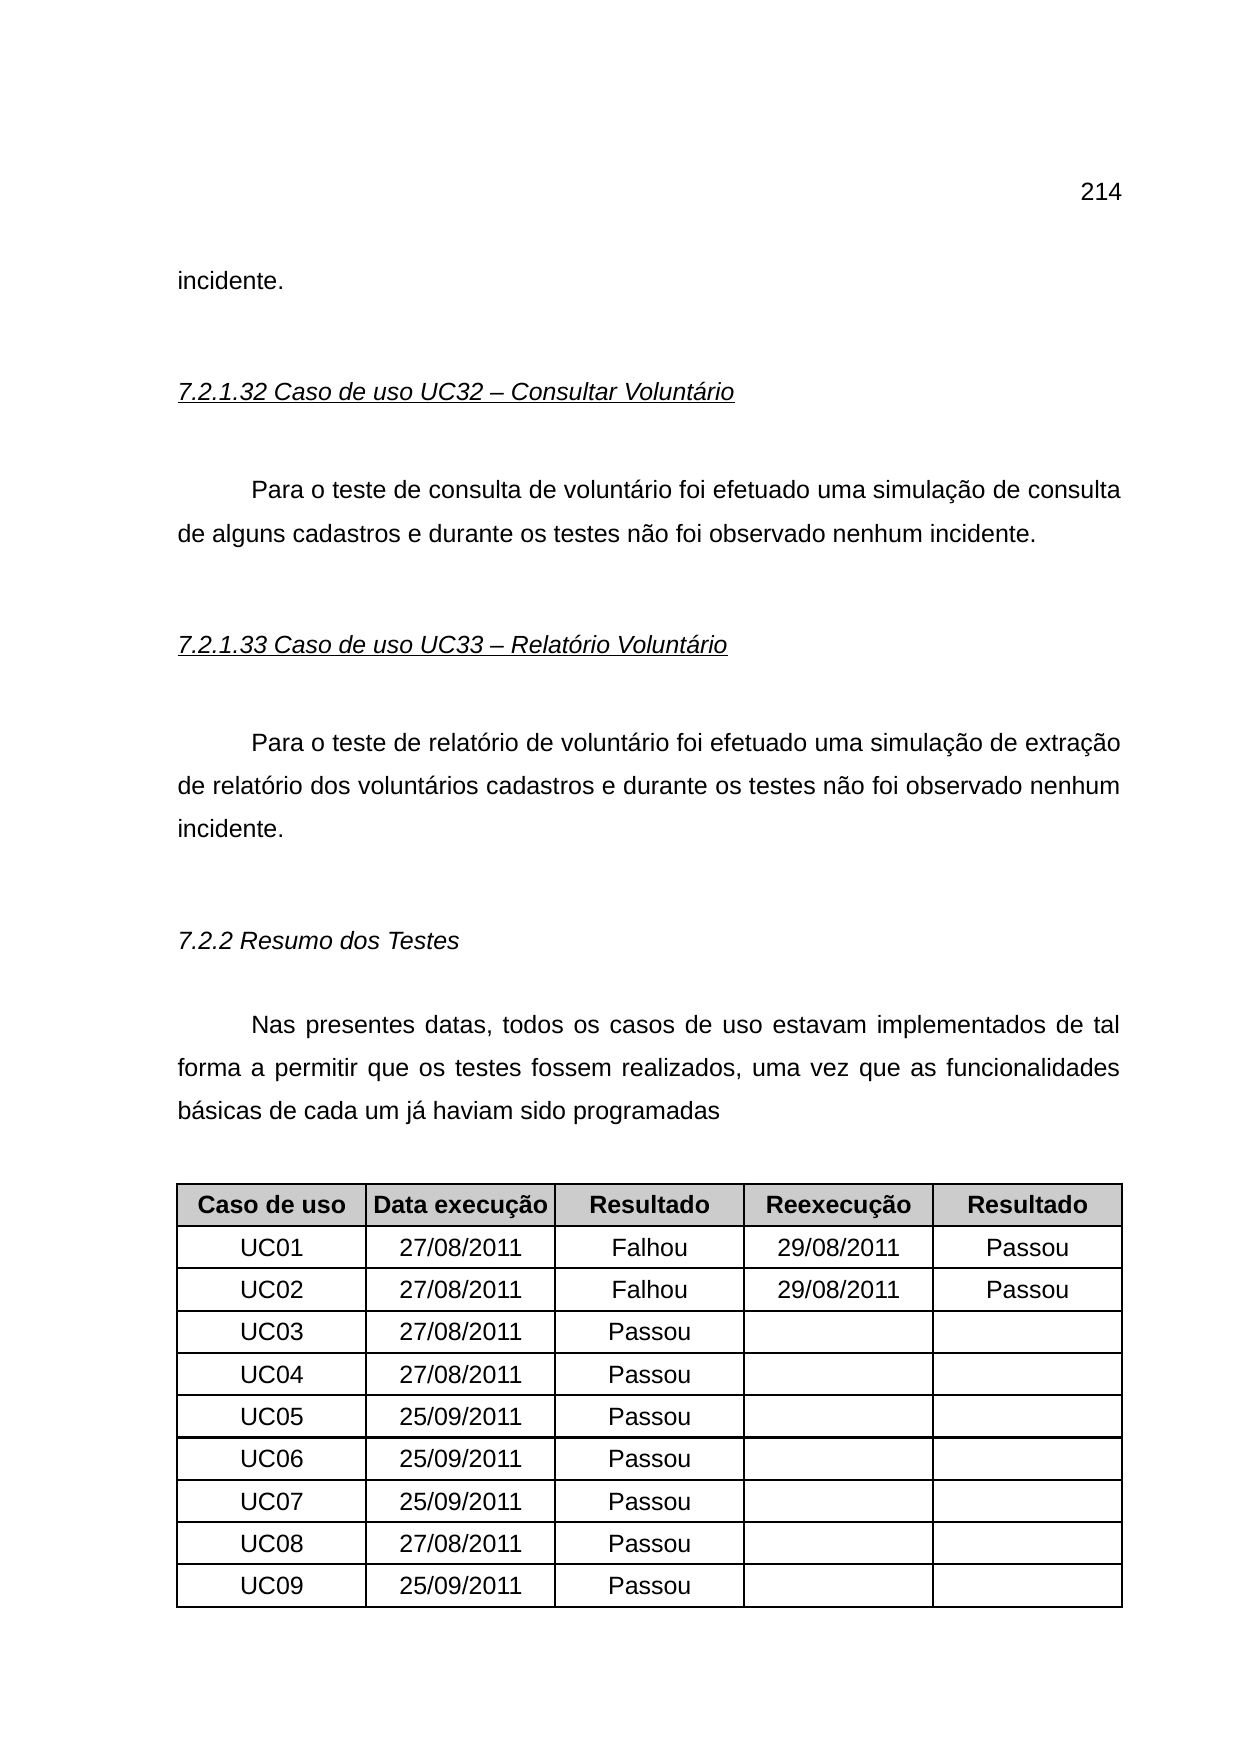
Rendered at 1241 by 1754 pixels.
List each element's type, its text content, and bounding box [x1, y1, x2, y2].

table_cell Passou [934, 1227, 1121, 1267]
table_cell UC02 [178, 1269, 365, 1309]
table_cell Passou [556, 1354, 743, 1394]
table_cell UC05 [178, 1396, 365, 1436]
table_cell 25/09/2011 [367, 1439, 554, 1479]
table_cell UC04 [178, 1354, 365, 1394]
text Nas presentes datas, todos os casos de uso estavam implementados de tal forma a permitir que os testes fossem realizados, uma vez que as funcionalidades básicas de cada um já haviam sido programadas [177, 1010, 1122, 1125]
text incidente. [177, 266, 1122, 294]
table_cell Passou [934, 1269, 1121, 1309]
table_cell Passou [556, 1396, 743, 1436]
table_header Caso de uso [178, 1185, 365, 1225]
table_cell [745, 1354, 932, 1394]
table_cell [745, 1565, 932, 1606]
subtitle 7.2.1.32 Caso de uso UC32 – Consultar Voluntário [177, 377, 1122, 406]
table_cell UC01 [178, 1227, 365, 1267]
table_cell 27/08/2011 [367, 1269, 554, 1309]
table_cell UC06 [178, 1439, 365, 1479]
text Para o teste de consulta de voluntário foi efetuado uma simulação de consulta de alguns cadastros e durante os testes não foi observado nenhum incidente. [177, 475, 1122, 547]
table_cell [934, 1523, 1121, 1563]
table_cell 25/09/2011 [367, 1565, 554, 1606]
table_cell 29/08/2011 [745, 1227, 932, 1267]
table_cell [745, 1312, 932, 1352]
table_cell [934, 1481, 1121, 1521]
table_cell Passou [556, 1439, 743, 1479]
table_cell UC03 [178, 1312, 365, 1352]
table_cell [934, 1439, 1121, 1479]
table_cell 29/08/2011 [745, 1269, 932, 1309]
table_cell Passou [556, 1523, 743, 1563]
table_cell Passou [556, 1312, 743, 1352]
table_cell UC08 [178, 1523, 365, 1563]
table_cell [934, 1354, 1121, 1394]
table_cell UC09 [178, 1565, 365, 1606]
text Para o teste de relatório de voluntário foi efetuado uma simulação de extração de relatório dos voluntários cadastros e durante os testes não foi observado nenhum incidente. [177, 728, 1122, 843]
table_cell 27/08/2011 [367, 1354, 554, 1394]
table_header Data execução [367, 1185, 554, 1225]
table_cell Passou [556, 1481, 743, 1521]
table_cell Falhou [556, 1227, 743, 1267]
table_cell [745, 1439, 932, 1479]
table_cell [934, 1312, 1121, 1352]
table_cell [934, 1396, 1121, 1436]
table_cell 27/08/2011 [367, 1523, 554, 1563]
table_cell Passou [556, 1565, 743, 1606]
table_cell [745, 1523, 932, 1563]
table_cell 27/08/2011 [367, 1312, 554, 1352]
table_cell 25/09/2011 [367, 1481, 554, 1521]
table_header Resultado [934, 1185, 1121, 1225]
table_cell 27/08/2011 [367, 1227, 554, 1267]
table_cell 25/09/2011 [367, 1396, 554, 1436]
subtitle 7.2.2 Resumo dos Testes [177, 926, 1122, 954]
table_header Resultado [556, 1185, 743, 1225]
table_cell UC07 [178, 1481, 365, 1521]
table_cell Falhou [556, 1269, 743, 1309]
subtitle 7.2.1.33 Caso de uso UC33 – Relatório Voluntário [177, 630, 1122, 658]
table_cell [745, 1481, 932, 1521]
table_header Reexecução [745, 1185, 932, 1225]
table_cell [934, 1565, 1121, 1606]
table_cell [745, 1396, 932, 1436]
